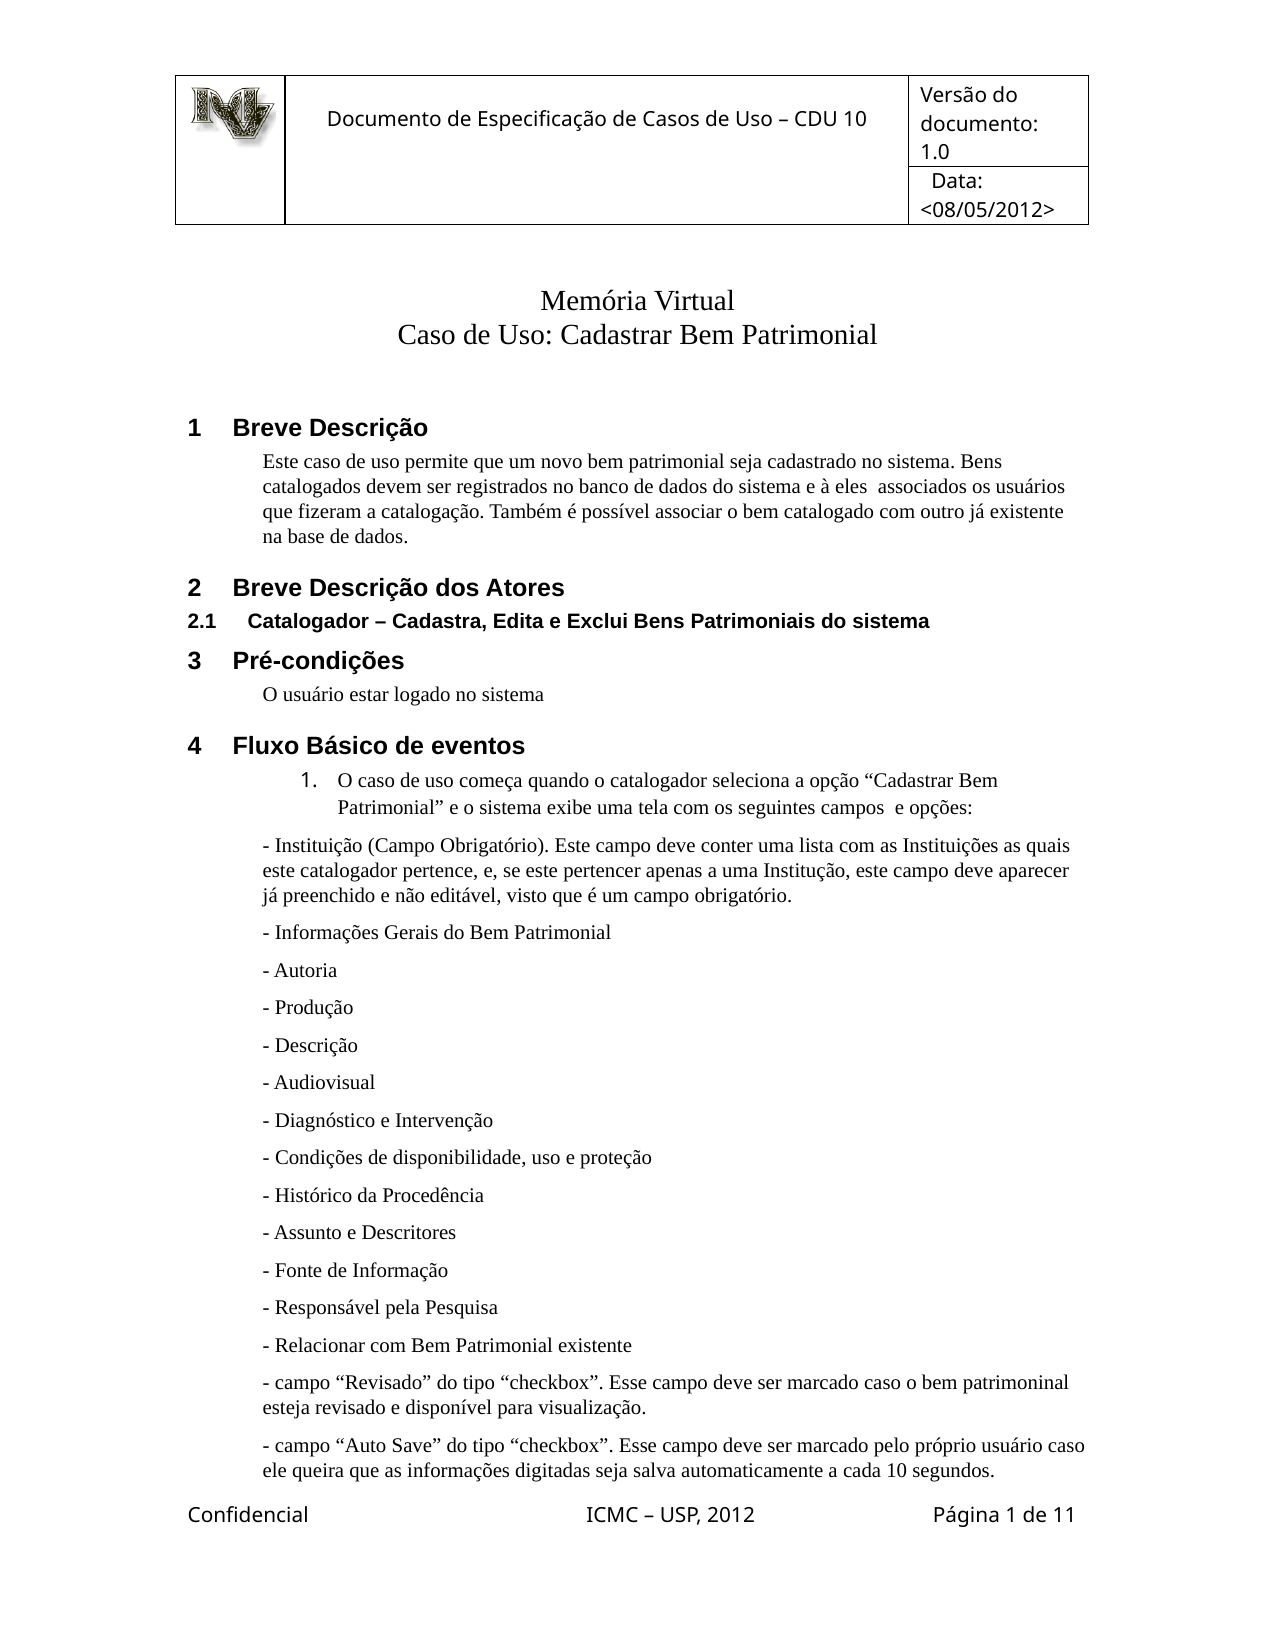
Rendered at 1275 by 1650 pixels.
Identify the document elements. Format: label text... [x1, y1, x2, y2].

text - Histórico da Procedência [262, 1182, 1087, 1207]
subtitle Fluxo Básico de eventos [187, 731, 1087, 759]
text - Fonte de Informação [262, 1257, 1087, 1282]
text - Instituição (Campo Obrigatório). Este campo deve conter uma lista com as Instituições as quais este catalogador pertence, e, se este pertencer apenas a uma Institução, este campo deve aparecer já preenchido e não editável, visto que é um campo obrigatório. [262, 832, 1087, 907]
text - Informações Gerais do Bem Patrimonial [262, 919, 1087, 944]
subtitle Breve Descrição dos Atores [187, 573, 1087, 602]
text - campo “Revisado” do tipo “checkbox”. Esse campo deve ser marcado caso o bem patrimoninal esteja revisado e disponível para visualização. [262, 1369, 1087, 1419]
text - Diagnóstico e Intervenção [262, 1107, 1087, 1132]
text - Condições de disponibilidade, uso e proteção [262, 1144, 1087, 1169]
text Memória Virtual Caso de Uso: Cadastrar Bem Patrimonial [187, 283, 1087, 351]
text Este caso de uso permite que um novo bem patrimonial seja cadastrado no sistema. Bens catalogados devem ser registrados no banco de dados do sistema e à eles associados os usuários que fizeram a catalogação. Também é possível associar o bem catalogado com outro já existente na base de dados. [262, 448, 1087, 548]
subtitle Pré-condições [187, 646, 1087, 674]
text - Descrição [262, 1032, 1087, 1057]
list O caso de uso começa quando o catalogador seleciona a opção “Cadastrar Bem Patrimonial” e o sistema exibe uma tela com os seguintes campos e opções: [300, 766, 1087, 819]
subtitle Catalogador – Cadastra, Edita e Exclui Bens Patrimoniais do sistema [187, 608, 1087, 633]
text - Responsável pela Pesquisa [262, 1294, 1087, 1319]
text - Autoria [262, 957, 1087, 982]
subtitle Breve Descrição [187, 413, 1087, 442]
text - Relacionar com Bem Patrimonial existente [262, 1332, 1087, 1357]
text - Produção [262, 994, 1087, 1019]
text - Audiovisual [262, 1069, 1087, 1094]
text O usuário estar logado no sistema [262, 681, 1087, 706]
text - Assunto e Descritores [262, 1219, 1087, 1244]
text - campo “Auto Save” do tipo “checkbox”. Esse campo deve ser marcado pelo próprio usuário caso ele queira que as informações digitadas seja salva automaticamente a cada 10 segundos. [262, 1432, 1087, 1482]
